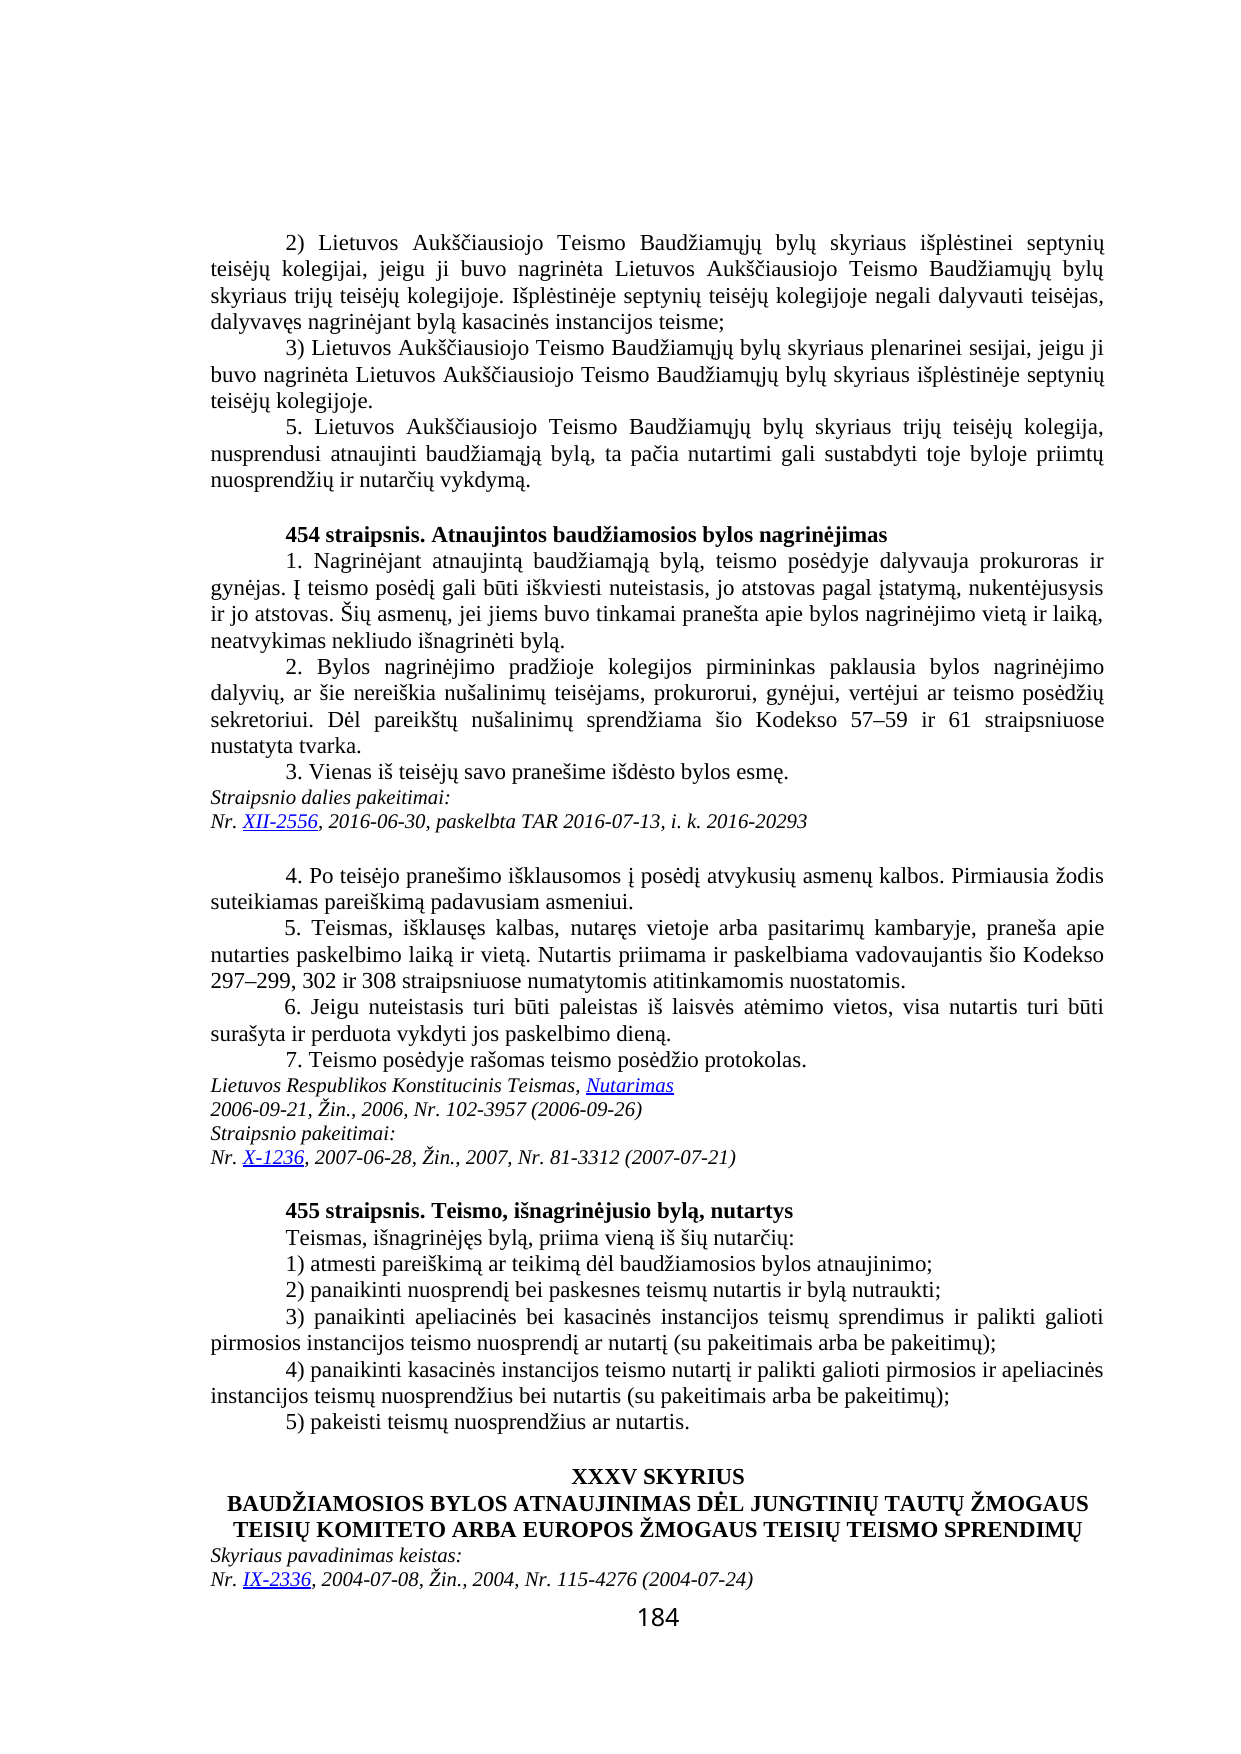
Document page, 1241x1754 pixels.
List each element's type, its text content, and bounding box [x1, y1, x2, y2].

text Skyriaus pavadinimas keistas: [210, 1542, 1105, 1567]
text BAUDŽIAMOSIOS BYLOS ATNAUJINIMAS DĖL JUNGTINIŲ TAUTŲ ŽMOGAUS TEISIŲ KOMITETO ARBA EUROPOS ŽMOGAUS TEISIŲ TEISMO SPRENDIMŲ [210, 1490, 1105, 1542]
text 4) panaikinti kasacinės instancijos teismo nutartį ir palikti galioti pirmosios ir apeliacinės instancijos teismų nuosprendžius bei nutartis (su pakeitimais arba be pakeitimų); [210, 1356, 1105, 1408]
text 1) atmesti pareiškimą ar teikimą dėl baudžiamosios bylos atnaujinimo; [210, 1250, 1105, 1277]
text 454 straipsnis. Atnaujintos baudžiamosios bylos nagrinėjimas [210, 521, 1105, 548]
text 5) pakeisti teismų nuosprendžius ar nutartis. [210, 1408, 1105, 1435]
text Nr. X-1236, 2007-06-28, Žin., 2007, Nr. 81-3312 (2007-07-21) [210, 1145, 1105, 1169]
text 3) Lietuvos Aukščiausiojo Teismo Baudžiamųjų bylų skyriaus plenarinei sesijai, jeigu ji buvo nagrinėta Lietuvos Aukščiausiojo Teismo Baudžiamųjų bylų skyriaus išplėstinėje septynių teisėjų kolegijoje. [210, 334, 1105, 413]
text Straipsnio dalies pakeitimai: [210, 785, 1105, 809]
text Straipsnio pakeitimai: [210, 1121, 1105, 1145]
text 455 straipsnis. Teismo, išnagrinėjusio bylą, nutartys [210, 1197, 1105, 1224]
text 2006-09-21, Žin., 2006, Nr. 102-3957 (2006-09-26) [210, 1097, 1105, 1121]
text 6. Jeigu nuteistasis turi būti paleistas iš laisvės atėmimo vietos, visa nutartis turi būti surašyta ir perduota vykdyti jos paskelbimo dieną. [210, 993, 1105, 1046]
text 2. Bylos nagrinėjimo pradžioje kolegijos pirmininkas paklausia bylos nagrinėjimo dalyvių, ar šie nereiškia nušalinimų teisėjams, prokurorui, gynėjui, vertėjui ar teismo posėdžių sekretoriui. Dėl pareikštų nušalinimų sprendžiama šio Kodekso 57–59 ir 61 straipsniuose nustatyta tvarka. [210, 653, 1105, 758]
text 4. Po teisėjo pranešimo išklausomos į posėdį atvykusių asmenų kalbos. Pirmiausia žodis suteikiamas pareiškimą padavusiam asmeniui. [210, 862, 1105, 914]
text 2) Lietuvos Aukščiausiojo Teismo Baudžiamųjų bylų skyriaus išplėstinei septynių teisėjų kolegijai, jeigu ji buvo nagrinėta Lietuvos Aukščiausiojo Teismo Baudžiamųjų bylų skyriaus trijų teisėjų kolegijoje. Išplėstinėje septynių teisėjų kolegijoje negali dalyvauti teisėjas, dalyvavęs nagrinėjant bylą kasacinės instancijos teisme; [210, 229, 1105, 334]
text 3) panaikinti apeliacinės bei kasacinės instancijos teismų sprendimus ir palikti galioti pirmosios instancijos teismo nuosprendį ar nutartį (su pakeitimais arba be pakeitimų); [210, 1303, 1105, 1356]
text Nr. IX-2336, 2004-07-08, Žin., 2004, Nr. 115-4276 (2004-07-24) [210, 1567, 1105, 1591]
text XXXV SKYRIUS [210, 1463, 1105, 1490]
text 3. Vienas iš teisėjų savo pranešime išdėsto bylos esmę. [210, 758, 1105, 785]
text 7. Teismo posėdyje rašomas teismo posėdžio protokolas. [210, 1046, 1105, 1072]
text Lietuvos Respublikos Konstitucinis Teismas, Nutarimas [210, 1072, 1105, 1097]
text Nr. XII-2556, 2016-06-30, paskelbta TAR 2016-07-13, i. k. 2016-20293 [210, 809, 1105, 833]
text 5. Lietuvos Aukščiausiojo Teismo Baudžiamųjų bylų skyriaus trijų teisėjų kolegija, nusprendusi atnaujinti baudžiamąją bylą, ta pačia nutartimi gali sustabdyti toje byloje priimtų nuosprendžių ir nutarčių vykdymą. [210, 413, 1105, 492]
text 5. Teismas, išklausęs kalbas, nutaręs vietoje arba pasitarimų kambaryje, praneša apie nutarties paskelbimo laiką ir vietą. Nutartis priimama ir paskelbiama vadovaujantis šio Kodekso 297–299, 302 ir 308 straipsniuose numatytomis atitinkamomis nuostatomis. [210, 914, 1105, 993]
text 1. Nagrinėjant atnaujintą baudžiamąją bylą, teismo posėdyje dalyvauja prokuroras ir gynėjas. Į teismo posėdį gali būti iškviesti nuteistasis, jo atstovas pagal įstatymą, nukentėjusysis ir jo atstovas. Šių asmenų, jei jiems buvo tinkamai pranešta apie bylos nagrinėjimo vietą ir laiką, neatvykimas nekliudo išnagrinėti bylą. [210, 548, 1105, 653]
text Teismas, išnagrinėjęs bylą, priima vieną iš šių nutarčių: [210, 1224, 1105, 1250]
text 2) panaikinti nuosprendį bei paskesnes teismų nutartis ir bylą nutraukti; [210, 1277, 1105, 1303]
